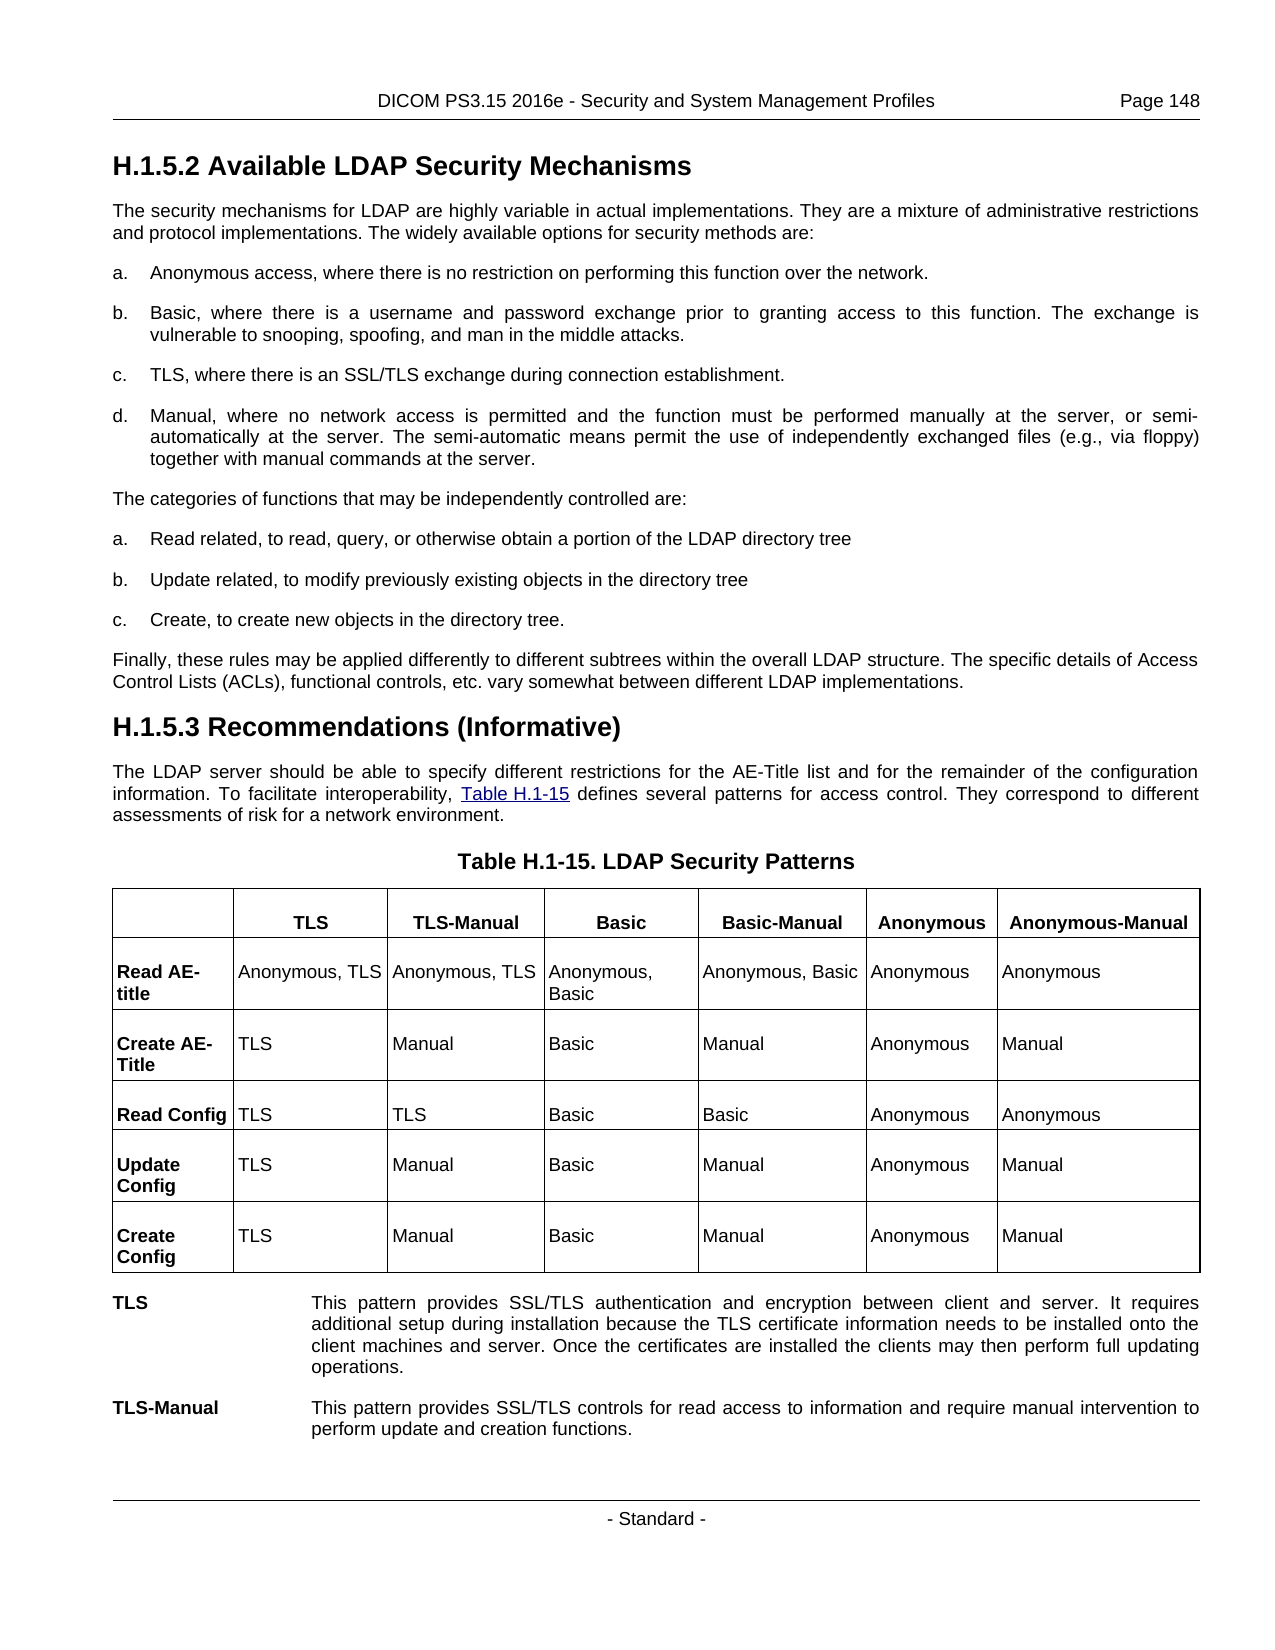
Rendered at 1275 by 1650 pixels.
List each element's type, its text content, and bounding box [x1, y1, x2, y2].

table_cell Manual [699, 1202, 866, 1272]
table_cell Manual [699, 1130, 866, 1201]
text H.1.5.3 Recommendations (Informative) [112, 711, 1200, 742]
list Anonymous access, where there is no restriction on performing this function over the network. [112, 262, 1200, 283]
table_header Basic-Manual [699, 889, 866, 937]
table_cell Update Config [113, 1130, 233, 1201]
table_cell Anonymous [998, 938, 1199, 1008]
table_cell Anonymous [998, 1081, 1199, 1129]
table_cell Manual [998, 1202, 1199, 1272]
table_cell Anonymous, Basic [545, 938, 698, 1008]
table_cell Anonymous [867, 1130, 997, 1201]
table_cell Read Config [113, 1081, 233, 1129]
table_cell Anonymous [867, 938, 997, 1008]
table_cell Create Config [113, 1202, 233, 1272]
table_cell Basic [545, 1202, 698, 1272]
text The categories of functions that may be independently controlled are: [112, 488, 1200, 509]
table_cell TLS [234, 1202, 387, 1272]
table_cell TLS [234, 1130, 387, 1201]
table_header TLS-Manual [388, 889, 544, 937]
table_cell Anonymous [867, 1081, 997, 1129]
table_cell Anonymous [867, 1010, 997, 1080]
table_header Basic [545, 889, 698, 937]
table_cell TLS [234, 1010, 387, 1080]
table_cell Anonymous, TLS [388, 938, 544, 1008]
table_cell Basic [545, 1130, 698, 1201]
table_cell Anonymous [867, 1202, 997, 1272]
table_cell TLS [388, 1081, 544, 1129]
list Read related, to read, query, or otherwise obtain a portion of the LDAP directory tree [112, 528, 1200, 550]
list Manual, where no network access is permitted and the function must be performed manually at the server, or semi-automatically at the server. The semi-automatic means permit the use of independently exchanged files (e.g., via floppy) together with manual commands at the server. [112, 404, 1200, 469]
table_header Anonymous-Manual [998, 889, 1199, 937]
list Update related, to modify previously existing objects in the directory tree [112, 568, 1200, 590]
list Create, to create new objects in the directory tree. [112, 609, 1200, 630]
table_cell Manual [388, 1202, 544, 1272]
text The security mechanisms for LDAP are highly variable in actual implementations. They are a mixture of administrative restrictions and protocol implementations. The widely available options for security methods are: [112, 200, 1200, 243]
list TLS, where there is an SSL/TLS exchange during connection establishment. [112, 364, 1200, 386]
table_header [113, 889, 233, 937]
table_cell Anonymous, Basic [699, 938, 866, 1008]
table_cell Basic [699, 1081, 866, 1129]
text TLS This pattern provides SSL/TLS authentication and encryption between client and server. It requires additional setup during installation because the TLS certificate information needs to be installed onto the client machines and server. Once the certificates are installed the clients may then perform full updating operations. [112, 1292, 1200, 1378]
table_cell Basic [545, 1081, 698, 1129]
table_cell Manual [699, 1010, 866, 1080]
table_cell Anonymous, TLS [234, 938, 387, 1008]
text H.1.5.2 Available LDAP Security Mechanisms [112, 150, 1200, 181]
text TLS-Manual This pattern provides SSL/TLS controls for read access to information and require manual intervention to perform update and creation functions. [112, 1397, 1200, 1440]
table_header Anonymous [867, 889, 997, 937]
table_header TLS [234, 889, 387, 937]
text Finally, these rules may be applied differently to different subtrees within the overall LDAP structure. The specific details of Access Control Lists (ACLs), functional controls, etc. vary somewhat between different LDAP implementations. [112, 649, 1200, 692]
table_cell Manual [998, 1130, 1199, 1201]
text The LDAP server should be able to specify different restrictions for the AE-Title list and for the remainder of the configuration information. To facilitate interoperability, Table H.1-15 defines several patterns for access control. They correspond to different assessments of risk for a network environment. [112, 761, 1200, 826]
list Basic, where there is a username and password exchange prior to granting access to this function. The exchange is vulnerable to snooping, spoofing, and man in the middle attacks. [112, 302, 1200, 345]
table_cell Create AE-Title [113, 1010, 233, 1080]
table_cell Manual [388, 1010, 544, 1080]
table_cell Read AE-title [113, 938, 233, 1008]
table_cell Basic [545, 1010, 698, 1080]
table_cell Manual [388, 1130, 544, 1201]
text Table H.1-15. LDAP Security Patterns [112, 848, 1200, 874]
table_cell TLS [234, 1081, 387, 1129]
table_cell Manual [998, 1010, 1199, 1080]
